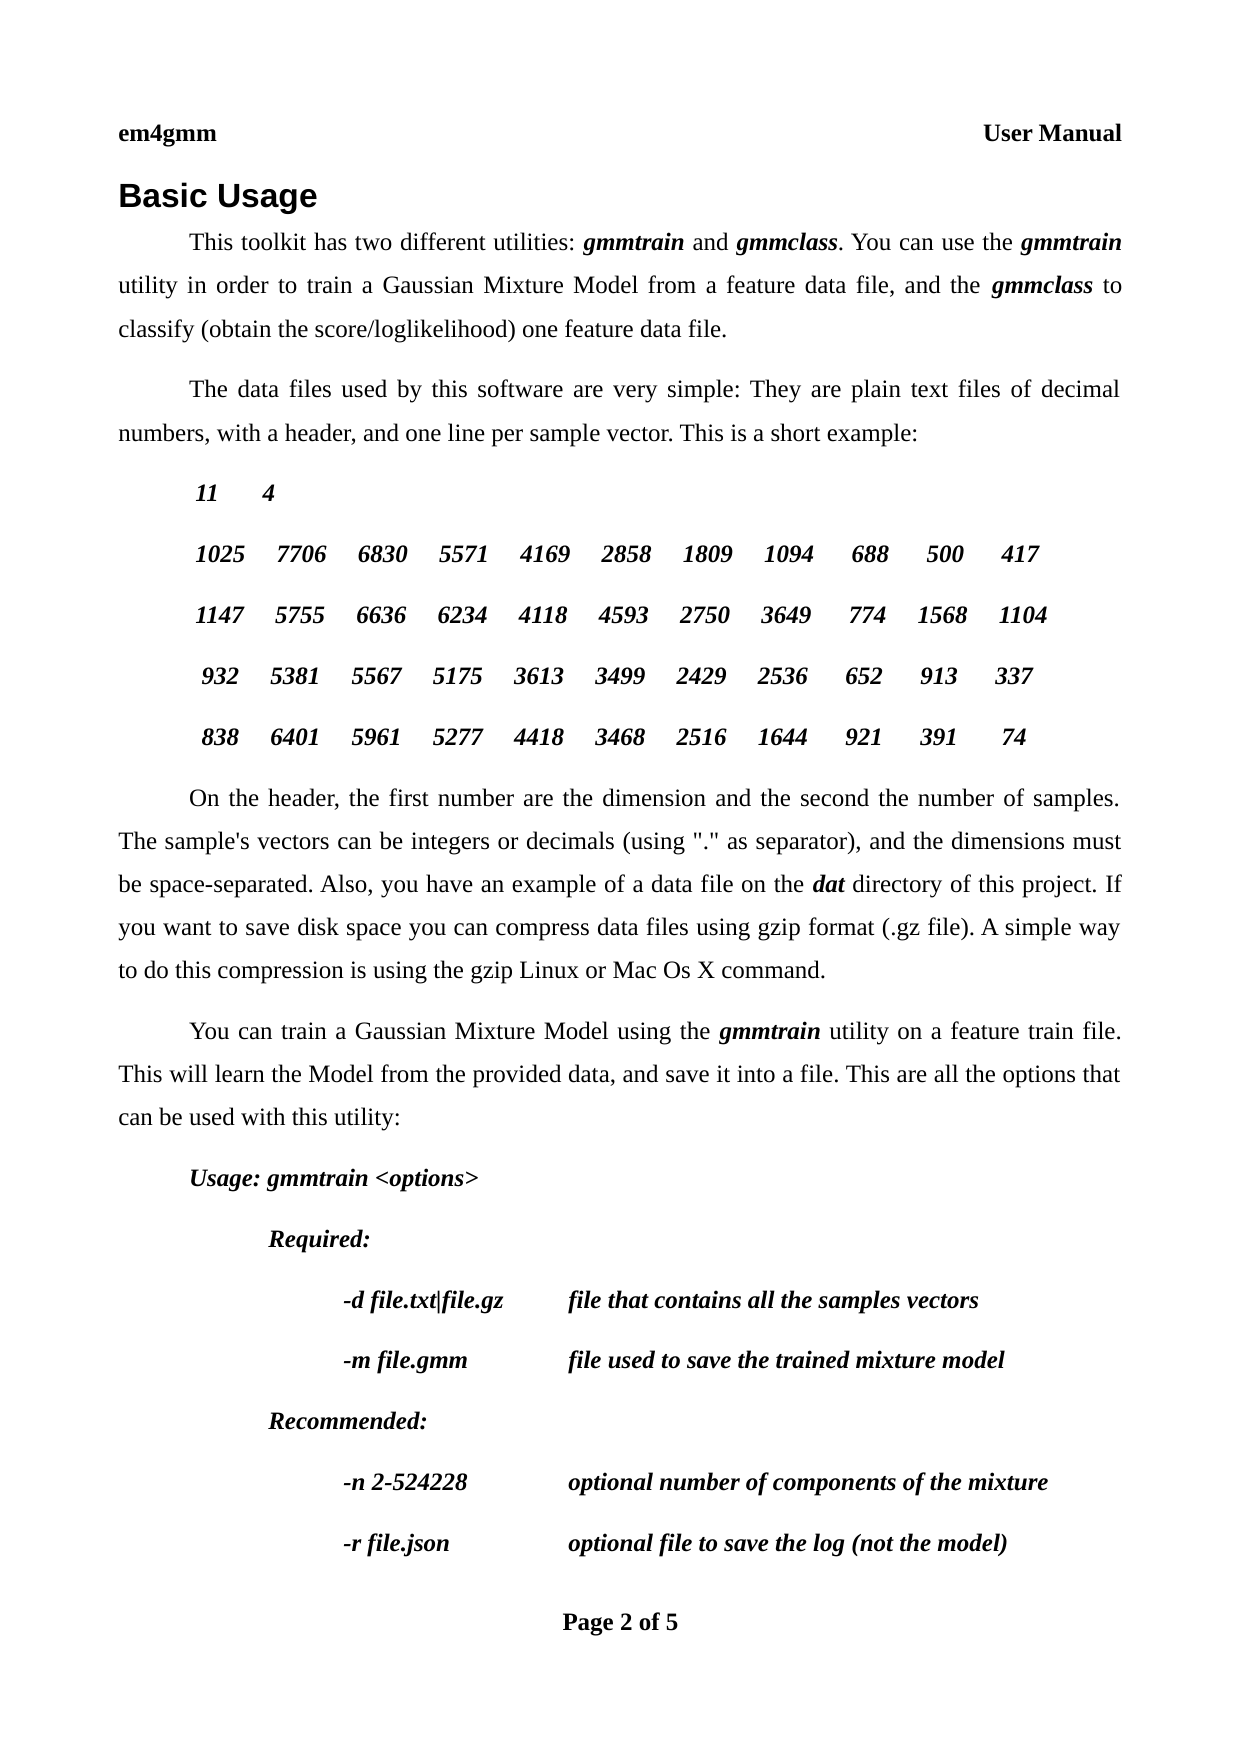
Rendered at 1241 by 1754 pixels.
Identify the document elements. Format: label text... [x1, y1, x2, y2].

text 11 4 [118, 478, 1122, 507]
text -n 2-524228 optional number of components of the mixture [118, 1467, 1122, 1496]
text On the header, the first number are the dimension and the second the number of samples. The sample's vectors can be integers or decimals (using "." as separator), and the dimensions must be space-separated. Also, you have an example of a data file on the dat directory of this project. If you want to save disk space you can compress data files using gzip format (.gz file). A simple way to do this compression is using the gzip Linux or Mac Os X command. [118, 783, 1122, 984]
text The data files used by this software are very simple: They are plain text files of decimal numbers, with a header, and one line per sample vector. This is a short example: [118, 374, 1122, 446]
text -m file.gmm file used to save the trained mixture model [118, 1346, 1122, 1374]
text 1147 5755 6636 6234 4118 4593 2750 3649 774 1568 1104 [118, 600, 1122, 629]
text Required: [118, 1224, 1122, 1253]
text This toolkit has two different utilities: gmmtrain and gmmclass. You can use the gmmtrain utility in order to train a Gaussian Mixture Model from a feature data file, and the gmmclass to classify (obtain the score/loglikelihood) one feature data file. [118, 227, 1122, 342]
text You can train a Gaussian Mixture Model using the gmmtrain utility on a feature train file. This will learn the Model from the provided data, and save it into a file. This are all the options that can be used with this utility: [118, 1016, 1122, 1131]
text -d file.txt|file.gz file that contains all the samples vectors [118, 1285, 1122, 1313]
text 932 5381 5567 5175 3613 3499 2429 2536 652 913 337 [118, 661, 1122, 690]
subtitle Basic Usage [118, 176, 1122, 215]
text Recommended: [118, 1406, 1122, 1435]
text -r file.json optional file to save the log (not the model) [118, 1528, 1122, 1557]
text 1025 7706 6830 5571 4169 2858 1809 1094 688 500 417 [118, 539, 1122, 568]
text Usage: gmmtrain <options> [118, 1163, 1122, 1192]
text 838 6401 5961 5277 4418 3468 2516 1644 921 391 74 [118, 722, 1122, 751]
